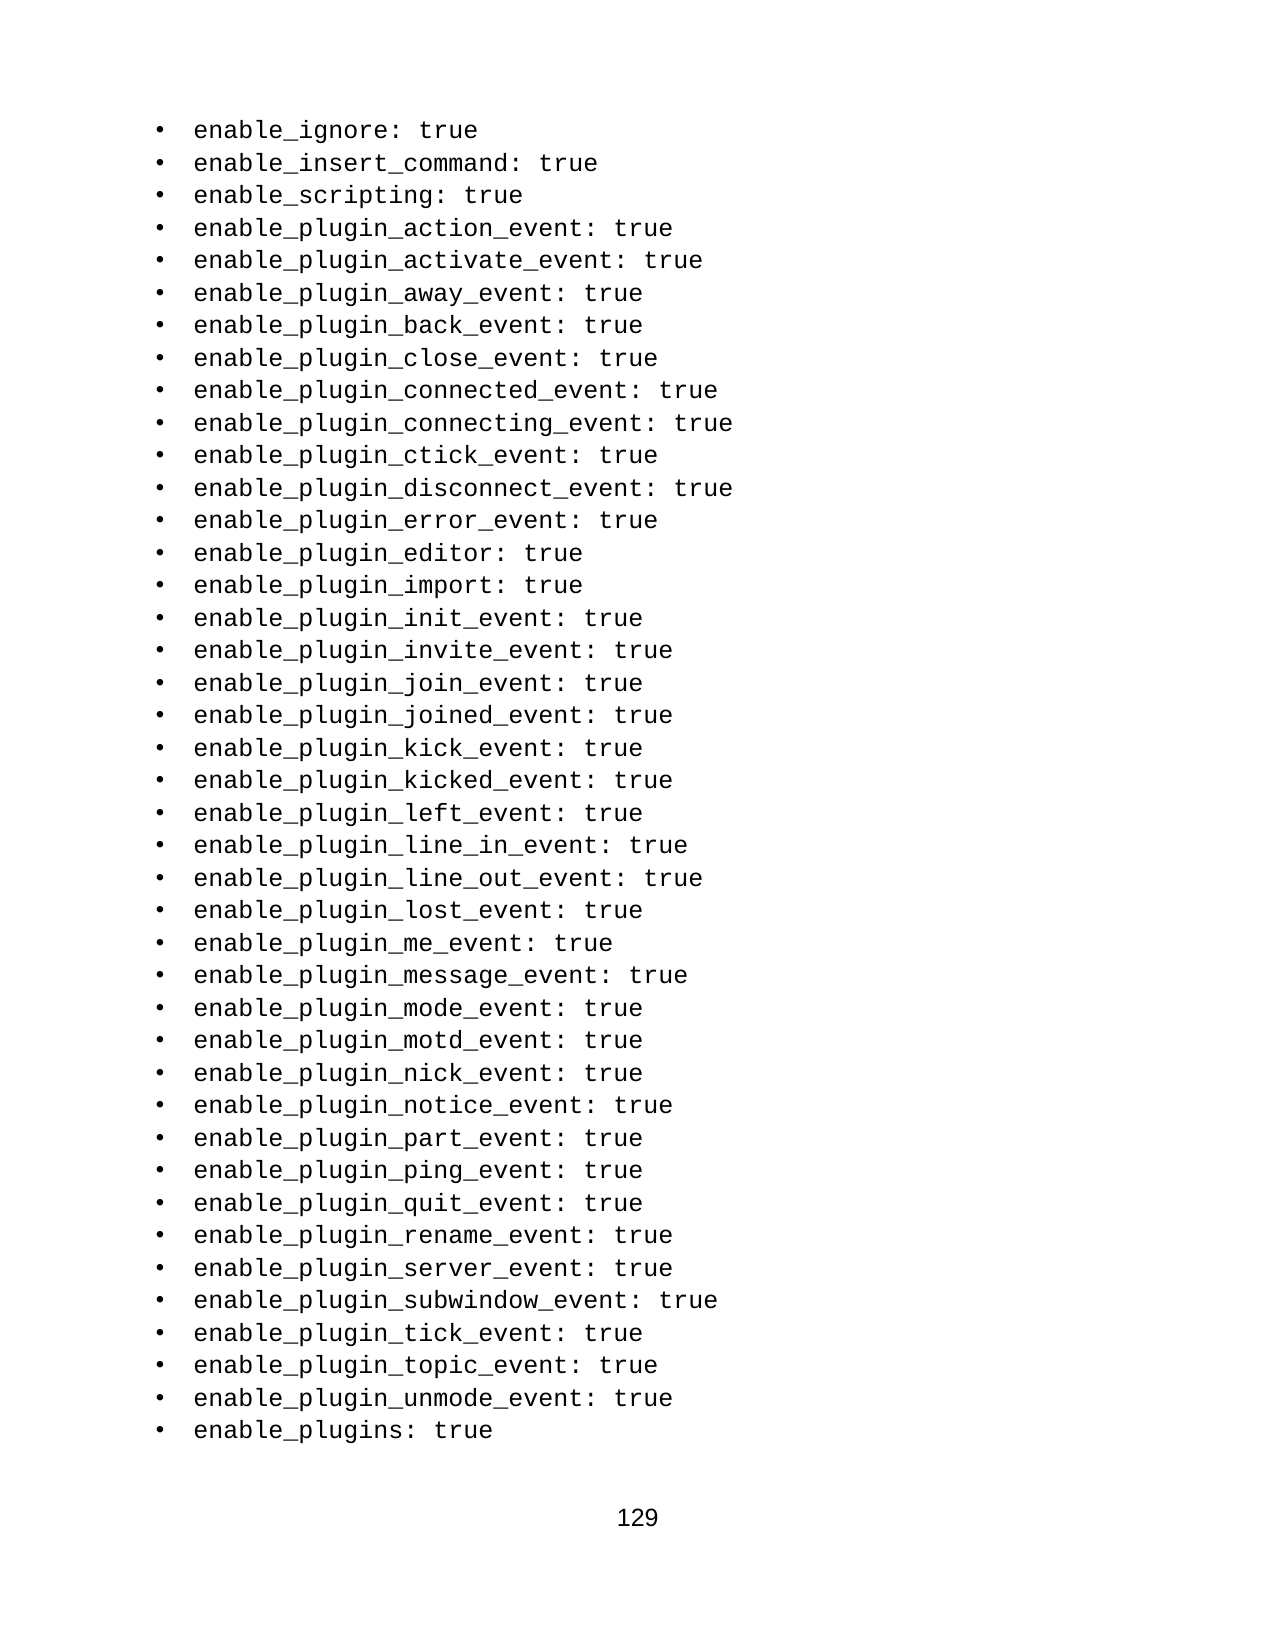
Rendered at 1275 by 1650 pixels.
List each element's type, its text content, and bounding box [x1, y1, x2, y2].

list enable_plugin_init_event: true [156, 606, 1157, 634]
list enable_plugin_lost_event: true [156, 898, 1157, 926]
list enable_plugin_away_event: true [156, 281, 1157, 309]
list enable_plugins: true [156, 1418, 1157, 1446]
list enable_ignore: true [156, 118, 1157, 146]
list enable_plugin_line_out_event: true [156, 866, 1157, 894]
list enable_plugin_nick_event: true [156, 1061, 1157, 1089]
list enable_plugin_part_event: true [156, 1126, 1157, 1154]
list enable_plugin_me_event: true [156, 931, 1157, 959]
list enable_plugin_connected_event: true [156, 378, 1157, 406]
list enable_plugin_joined_event: true [156, 703, 1157, 731]
list enable_plugin_unmode_event: true [156, 1386, 1157, 1414]
list enable_plugin_quit_event: true [156, 1191, 1157, 1219]
list enable_plugin_ping_event: true [156, 1158, 1157, 1186]
list enable_plugin_import: true [156, 573, 1157, 601]
list enable_plugin_error_event: true [156, 508, 1157, 536]
list enable_plugin_editor: true [156, 541, 1157, 569]
list enable_plugin_back_event: true [156, 313, 1157, 341]
list enable_plugin_rename_event: true [156, 1223, 1157, 1251]
list enable_plugin_line_in_event: true [156, 833, 1157, 861]
list enable_plugin_join_event: true [156, 671, 1157, 699]
list enable_plugin_connecting_event: true [156, 411, 1157, 439]
list enable_plugin_server_event: true [156, 1256, 1157, 1284]
list enable_plugin_motd_event: true [156, 1028, 1157, 1056]
list enable_plugin_invite_event: true [156, 638, 1157, 666]
list enable_plugin_action_event: true [156, 216, 1157, 244]
list enable_plugin_mode_event: true [156, 996, 1157, 1024]
list enable_plugin_activate_event: true [156, 248, 1157, 276]
list enable_plugin_subwindow_event: true [156, 1288, 1157, 1316]
list enable_plugin_left_event: true [156, 801, 1157, 829]
list enable_plugin_topic_event: true [156, 1353, 1157, 1381]
list enable_plugin_ctick_event: true [156, 443, 1157, 471]
list enable_plugin_close_event: true [156, 346, 1157, 374]
list enable_plugin_tick_event: true [156, 1321, 1157, 1349]
list enable_plugin_kicked_event: true [156, 768, 1157, 796]
list enable_plugin_notice_event: true [156, 1093, 1157, 1121]
list enable_plugin_kick_event: true [156, 736, 1157, 764]
list enable_insert_command: true [156, 151, 1157, 179]
list enable_scripting: true [156, 183, 1157, 211]
list enable_plugin_message_event: true [156, 963, 1157, 991]
list enable_plugin_disconnect_event: true [156, 476, 1157, 504]
